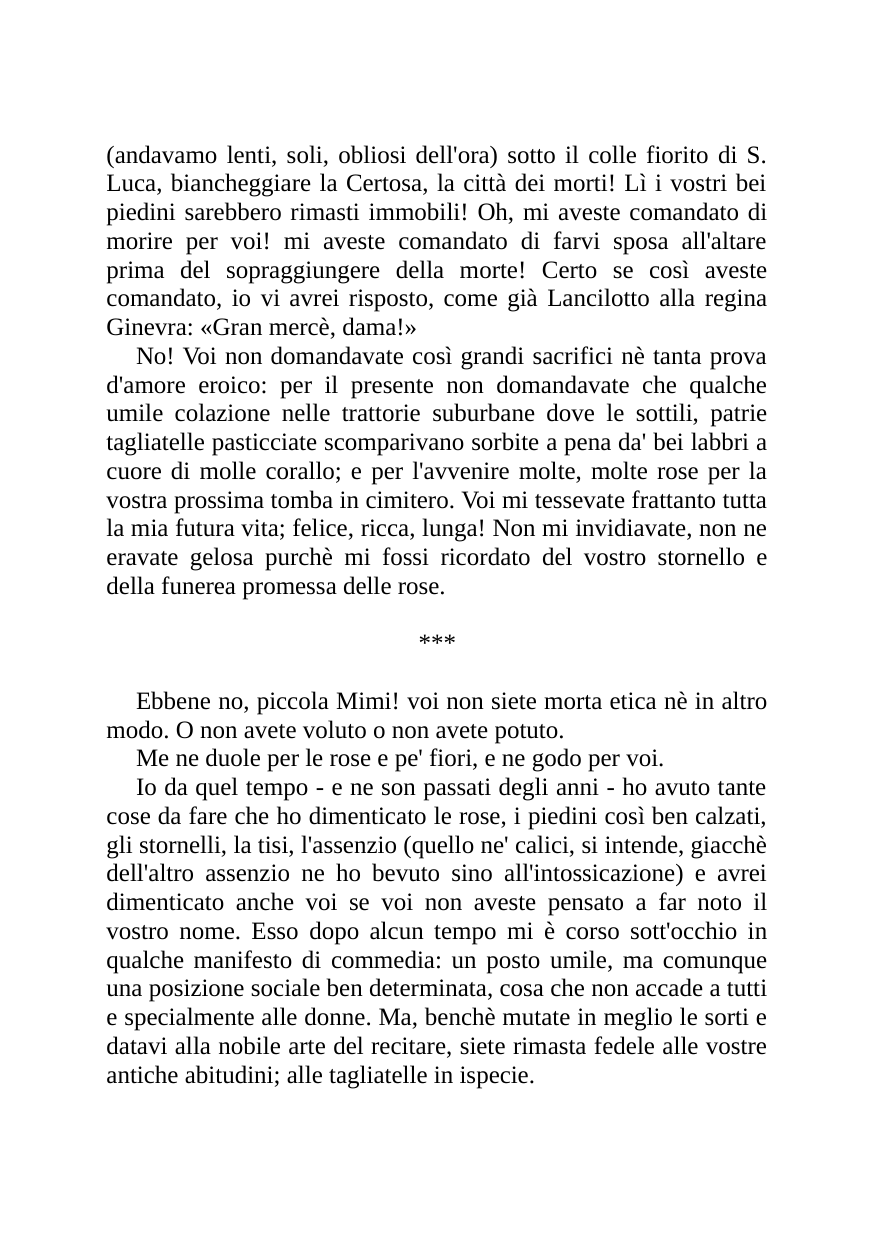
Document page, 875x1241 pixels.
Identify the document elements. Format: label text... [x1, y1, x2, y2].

text Ebbene no, piccola Mimi! voi non siete morta etica nè in altro modo. O non avete voluto o non avete potuto. [106, 686, 768, 743]
text *** [106, 628, 768, 657]
text No! Voi non domandavate così grandi sacrifici nè tanta prova d'amore eroico: per il presente non domandavate che qualche umile colazione nelle trattorie suburbane dove le sottili, patrie tagliatelle pasticciate scomparivano sorbite a pena da' bei labbri a cuore di molle corallo; e per l'avvenire molte, molte rose per la vostra prossima tomba in cimitero. Voi mi tessevate frattanto tutta la mia futura vita; felice, ricca, lunga! Non mi invidiavate, non ne eravate gelosa purchè mi fossi ricordato del vostro stornello e della funerea promessa delle rose. [106, 341, 768, 600]
text (andavamo lenti, soli, obliosi dell'ora) sotto il colle fiorito di S. Luca, biancheggiare la Certosa, la città dei morti! Lì i vostri bei piedini sarebbero rimasti immobili! Oh, mi aveste comandato di morire per voi! mi aveste comandato di farvi sposa all'altare prima del sopraggiungere della morte! Certo se così aveste comandato, io vi avrei risposto, come già Lancilotto alla regina Ginevra: «Gran mercè, dama!» [106, 140, 768, 341]
text Io da quel tempo - e ne son passati degli anni - ho avuto tante cose da fare che ho dimenticato le rose, i piedini così ben calzati, gli stornelli, la tisi, l'assenzio (quello ne' calici, si intende, giacchè dell'altro assenzio ne ho bevuto sino all'intossicazione) e avrei dimenticato anche voi se voi non aveste pensato a far noto il vostro nome. Esso dopo alcun tempo mi è corso sott'occhio in qualche manifesto di commedia: un posto umile, ma comunque una posizione sociale ben determinata, cosa che non accade a tutti e specialmente alle donne. Ma, benchè mutate in meglio le sorti e datavi alla nobile arte del recitare, siete rimasta fedele alle vostre antiche abitudini; alle tagliatelle in ispecie. [106, 772, 768, 1088]
text Me ne duole per le rose e pe' fiori, e ne godo per voi. [106, 743, 768, 772]
